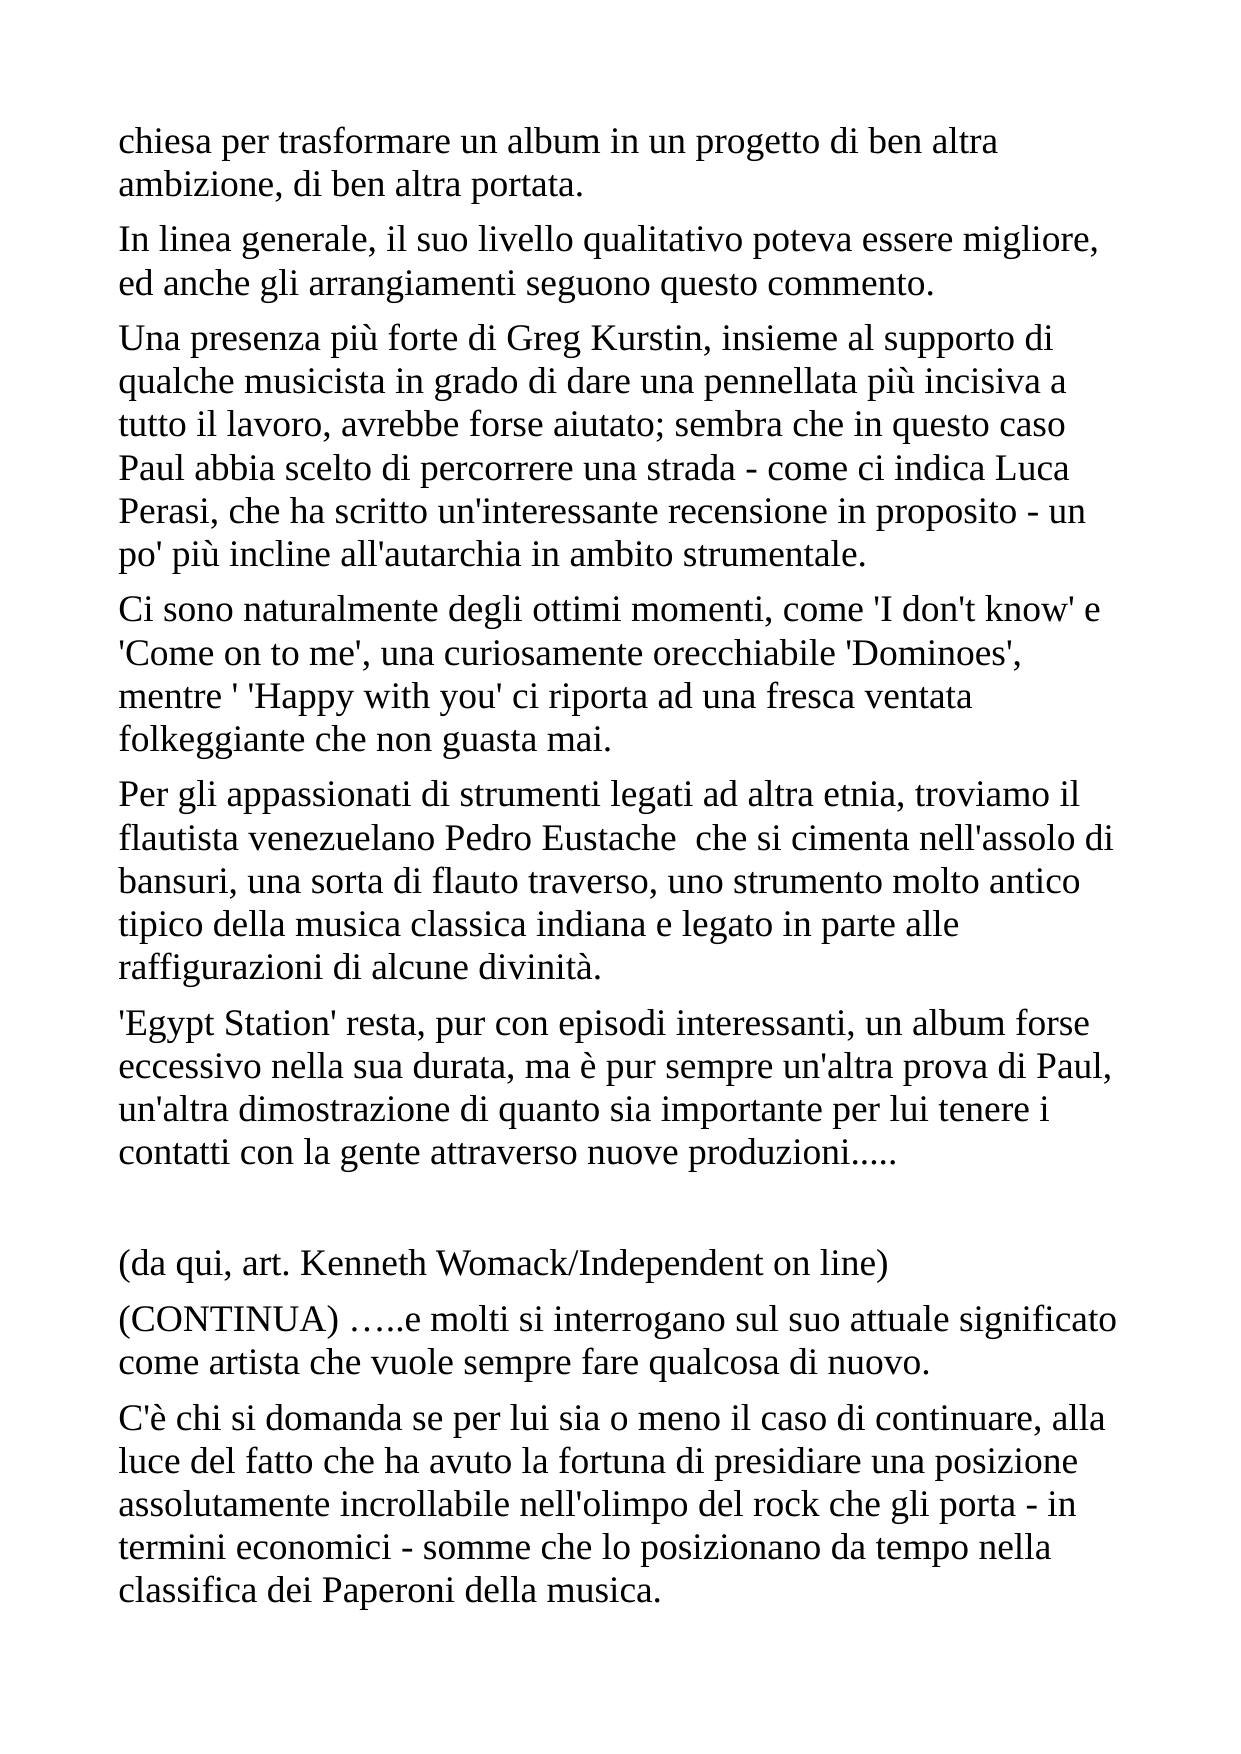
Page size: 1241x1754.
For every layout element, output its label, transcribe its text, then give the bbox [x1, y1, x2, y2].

text In linea generale, il suo livello qualitativo poteva essere migliore, ed anche gli arrangiamenti seguono questo commento. [118, 217, 1122, 303]
text (da qui, art. Kenneth Womack/Independent on line) [118, 1241, 1122, 1284]
text (CONTINUA) …..e molti si interrogano sul suo attuale significato come artista che vuole sempre fare qualcosa di nuovo. [118, 1296, 1122, 1382]
text Per gli appassionati di strumenti legati ad altra etnia, troviamo il flautista venezuelano Pedro Eustache che si cimenta nell'assolo di bansuri, una sorta di flauto traverso, uno strumento molto antico tipico della musica classica indiana e legato in parte alle raffigurazioni di alcune divinità. [118, 772, 1122, 987]
text Una presenza più forte di Greg Kurstin, insieme al supporto di qualche musicista in grado di dare una pennellata più incisiva a tutto il lavoro, avrebbe forse aiutato; sembra che in questo caso Paul abbia scelto di percorrere una strada - come ci indica Luca Perasi, che ha scritto un'interessante recensione in proposito - un po' più incline all'autarchia in ambito strumentale. [118, 316, 1122, 574]
text C'è chi si domanda se per lui sia o meno il caso di continuare, alla luce del fatto che ha avuto la fortuna di presidiare una posizione assolutamente incrollabile nell'olimpo del rock che gli porta - in termini economici - somme che lo posizionano da tempo nella classifica dei Paperoni della musica. [118, 1395, 1122, 1611]
text Ci sono naturalmente degli ottimi momenti, come 'I don't know' e 'Come on to me', una curiosamente orecchiabile 'Dominoes', mentre ' 'Happy with you' ci riporta ad una fresca ventata folkeggiante che non guasta mai. [118, 587, 1122, 759]
text chiesa per trasformare un album in un progetto di ben altra ambizione, di ben altra portata. [118, 118, 1122, 204]
text 'Egypt Station' resta, pur con episodi interessanti, un album forse eccessivo nella sua durata, ma è pur sempre un'altra prova di Paul, un'altra dimostrazione di quanto sia importante per lui tenere i contatti con la gente attraverso nuove produzioni..... [118, 1000, 1122, 1172]
